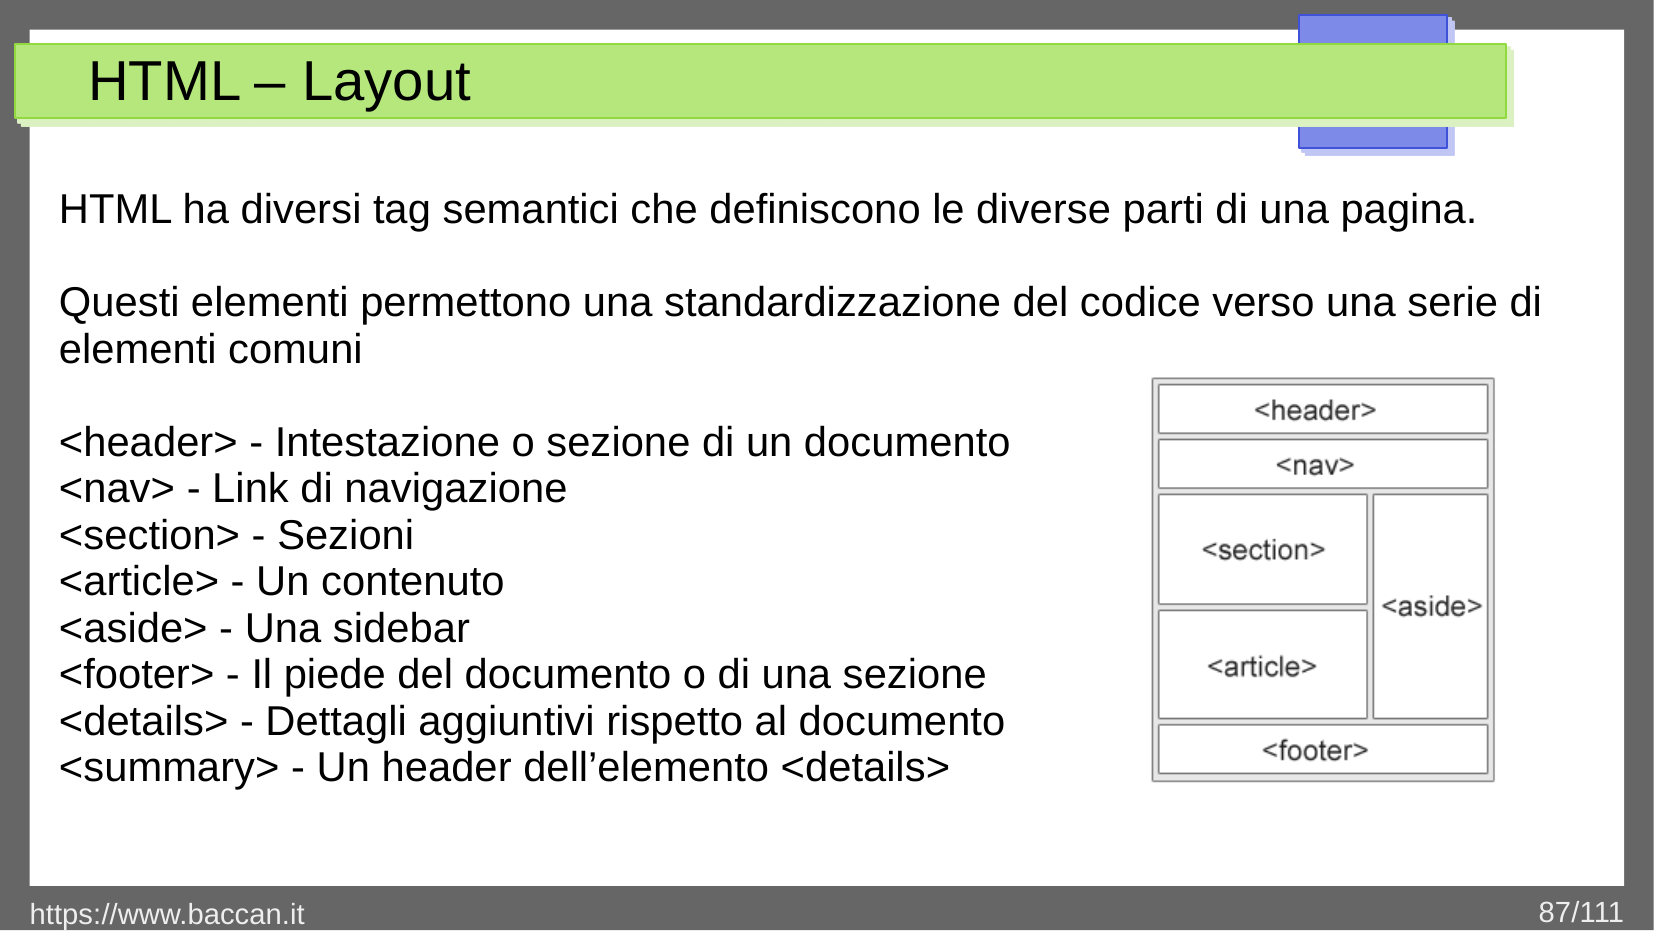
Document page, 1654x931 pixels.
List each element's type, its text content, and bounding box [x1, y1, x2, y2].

text_box HTML ha diversi tag semantici che definiscono le diverse parti di una pagina. Questi elementi permettono una standardizzazione del codice verso una serie di elementi comuni <header> - Intestazione o sezione di un documento <nav> - Link di navigazione <section> - Sezioni <article> - Un contenuto <aside> - Una sidebar <footer> - Il piede del documento o di una sezione <details> - Dettagli aggiuntivi rispetto al documento <summary> - Un header dell’elemento <details> [59, 147, 1565, 876]
picture [1141, 370, 1506, 798]
title HTML – Layout [88, 44, 1506, 119]
